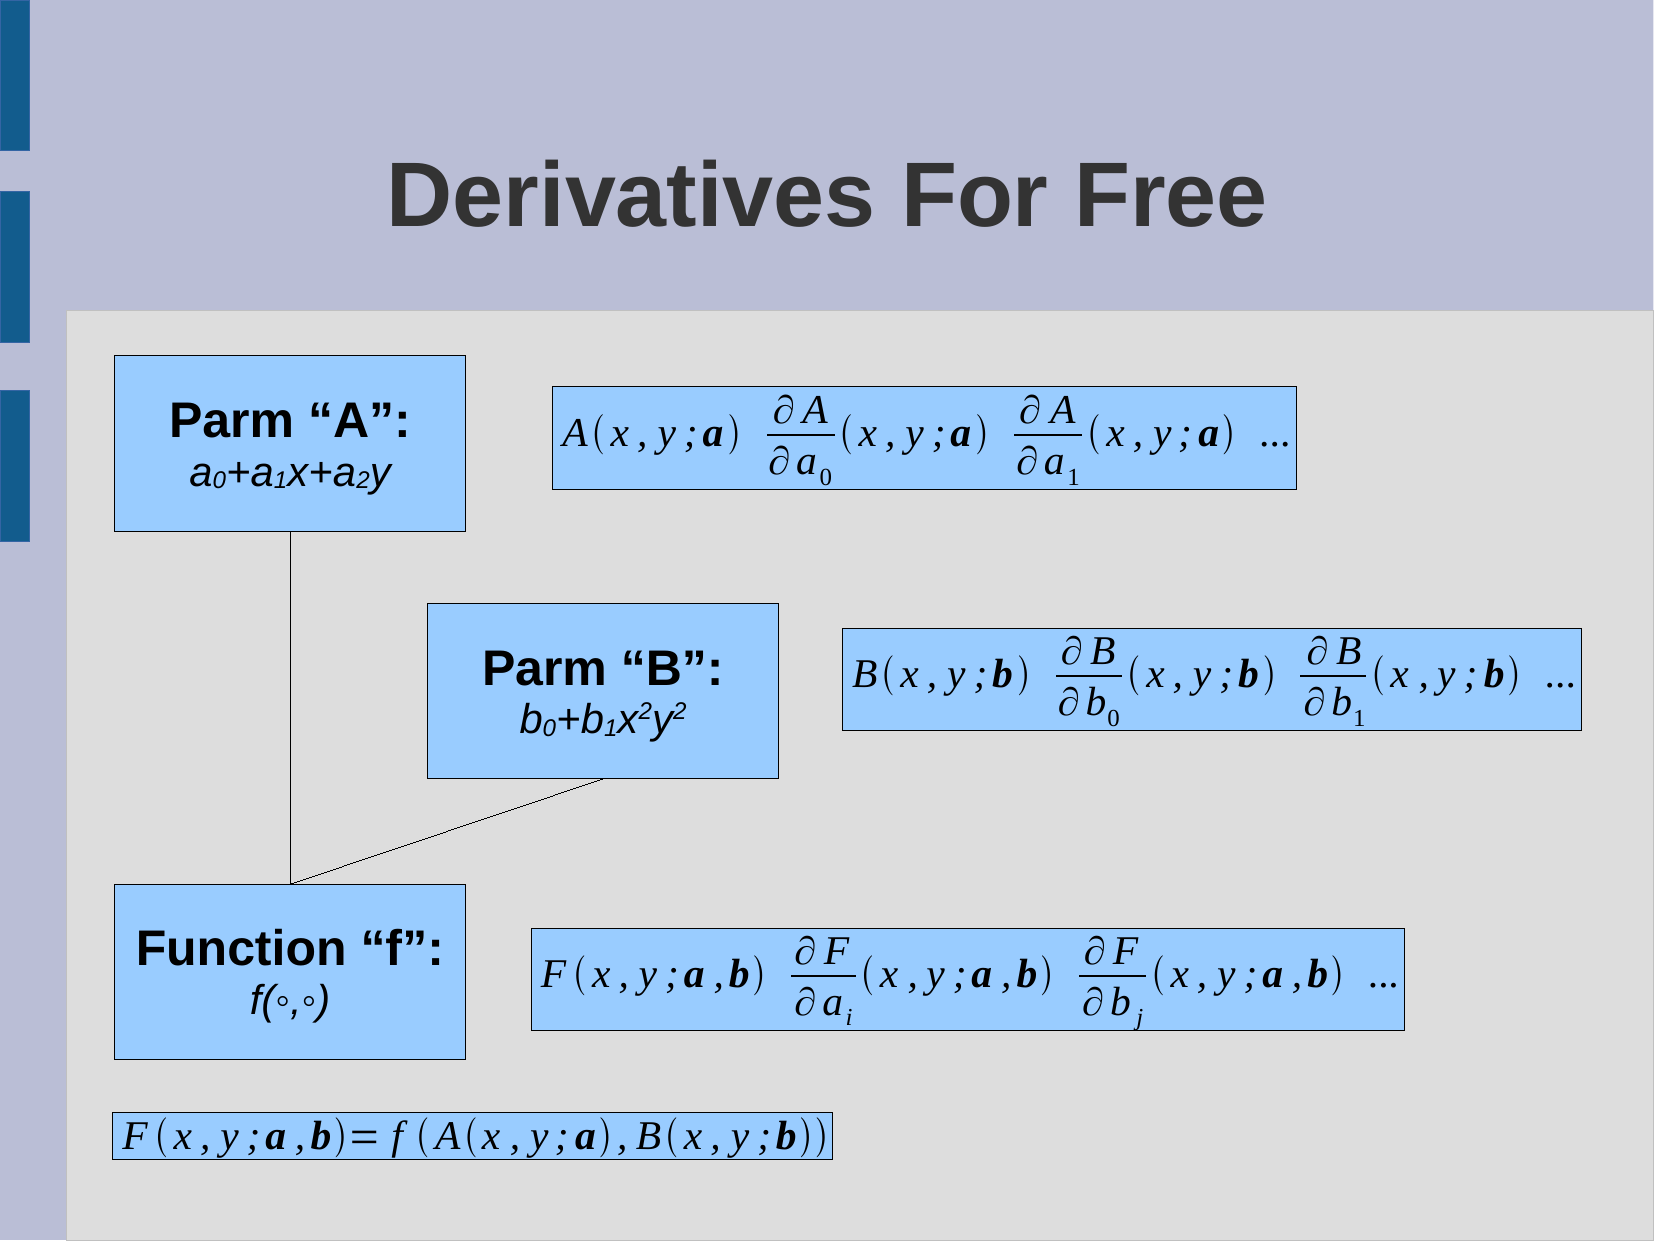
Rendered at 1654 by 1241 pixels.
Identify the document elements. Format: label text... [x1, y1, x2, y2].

text_box Parm “A”: a0+a1x+a2y [114, 355, 466, 532]
text_box Function “f”: f(◦,◦) [114, 884, 466, 1060]
chart [112, 1112, 833, 1160]
chart [842, 628, 1582, 731]
chart [552, 386, 1297, 490]
chart [531, 928, 1405, 1031]
title Derivatives For Free [121, 91, 1534, 299]
text_box Parm “B”: b0+b1x2y2 [427, 603, 779, 779]
